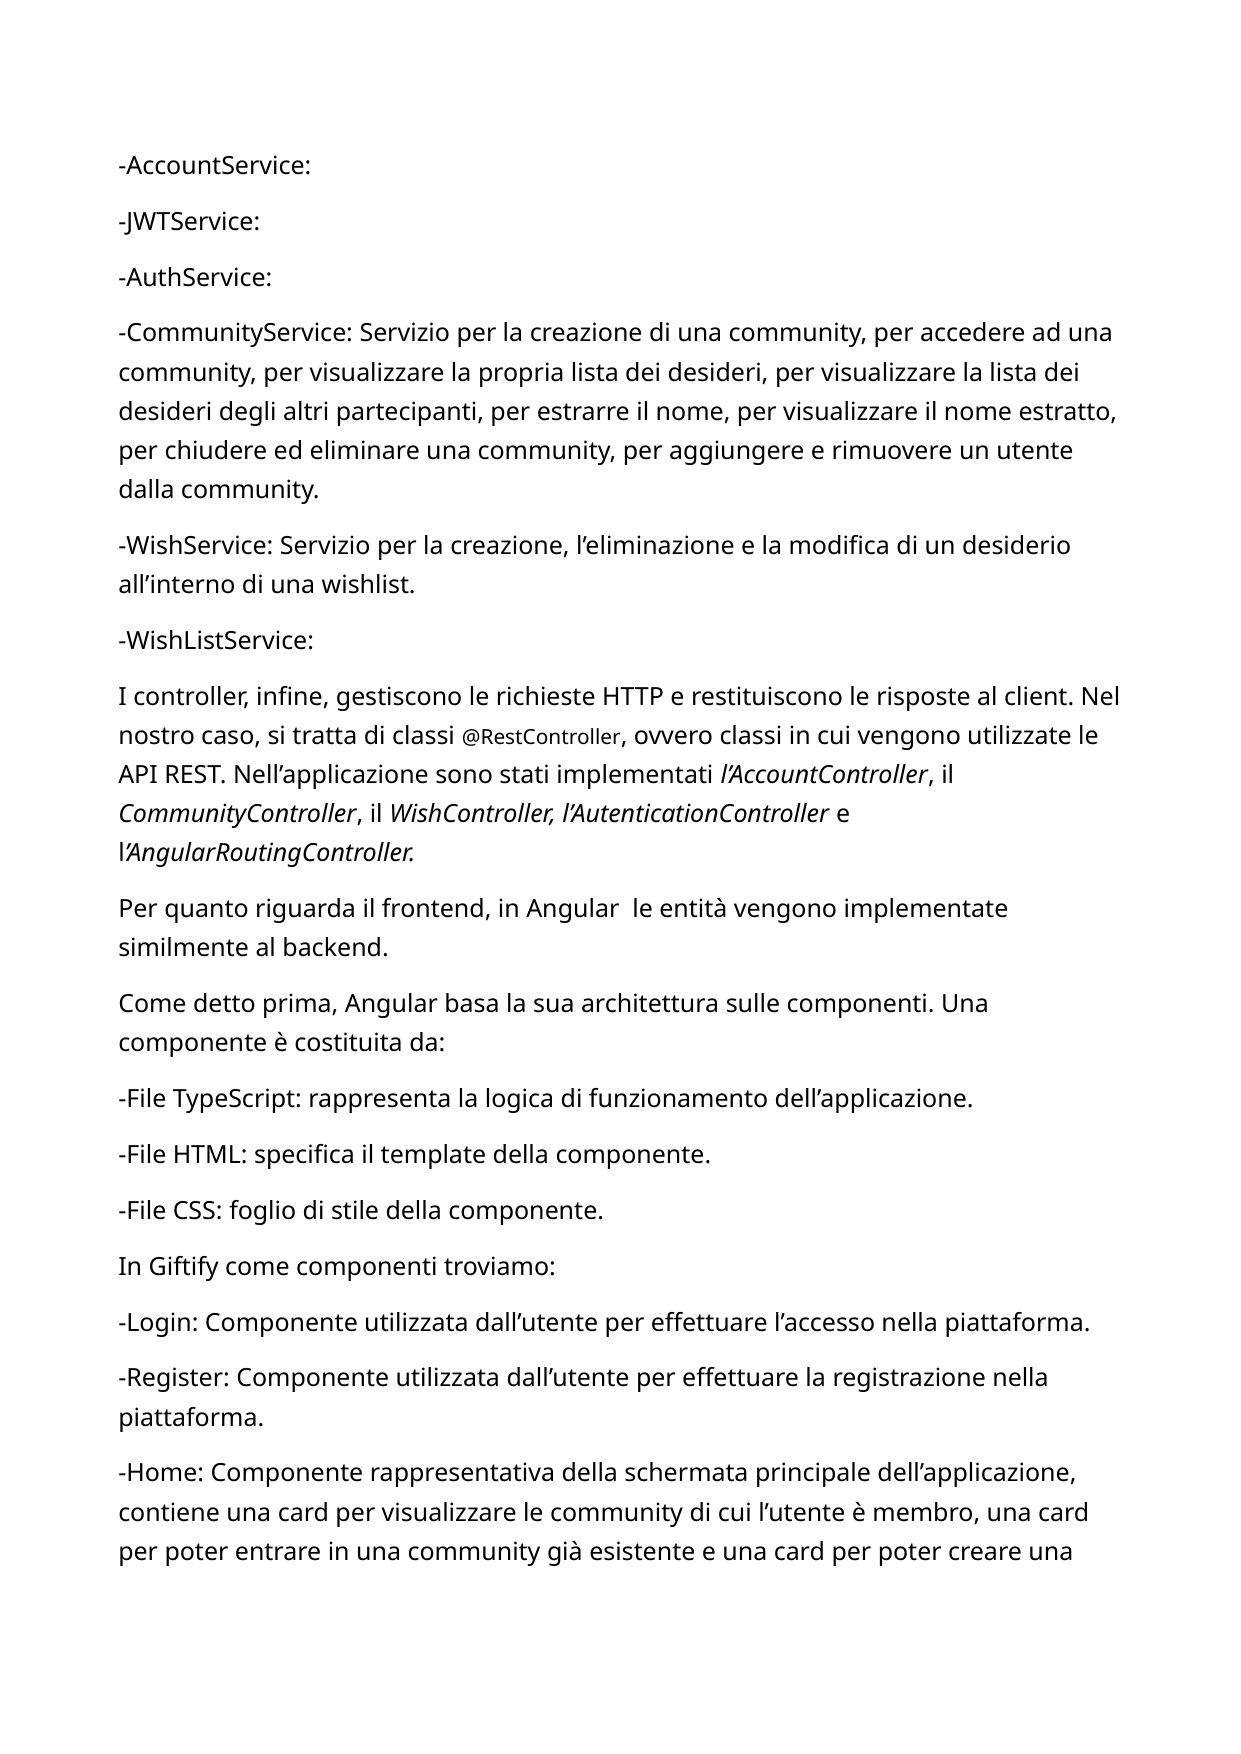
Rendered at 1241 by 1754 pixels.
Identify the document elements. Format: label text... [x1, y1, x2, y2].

text Come detto prima, Angular basa la sua architettura sulle componenti. Una componente è costituita da: [118, 986, 1122, 1059]
text In Giftify come componenti troviamo: [118, 1248, 1122, 1282]
text -Register: Componente utilizzata dall’utente per effettuare la registrazione nella piattaforma. [118, 1360, 1122, 1433]
text -WishService: Servizio per la creazione, l’eliminazione e la modifica di un desiderio all’interno di una wishlist. [118, 528, 1122, 601]
text -JWTService: [118, 203, 1122, 237]
text -AccountService: [118, 148, 1122, 182]
text -File CSS: foglio di stile della componente. [118, 1193, 1122, 1227]
text -File HTML: specifica il template della componente. [118, 1137, 1122, 1171]
text -Login: Componente utilizzata dall’utente per effettuare l’accesso nella piattaforma. [118, 1304, 1122, 1338]
text -AuthService: [118, 259, 1122, 293]
text Per quanto riguarda il frontend, in Angular le entità vengono implementate similmente al backend. [118, 891, 1122, 964]
text -Home: Componente rappresentativa della schermata principale dell’applicazione, contiene una card per visualizzare le community di cui l’utente è membro, una card per poter entrare in una community già esistente e una card per poter creare una [118, 1455, 1122, 1567]
text -CommunityService: Servizio per la creazione di una community, per accedere ad una community, per visualizzare la propria lista dei desideri, per visualizzare la lista dei desideri degli altri partecipanti, per estrarre il nome, per visualizzare il nome estratto, per chiudere ed eliminare una community, per aggiungere e rimuovere un utente dalla community. [118, 315, 1122, 506]
text -WishListService: [118, 623, 1122, 657]
text I controller, infine, gestiscono le richieste HTTP e restituiscono le risposte al client. Nel nostro caso, si tratta di classi @RestController, ovvero classi in cui vengono utilizzate le API REST. Nell’applicazione sono stati implementati l’AccountController, il CommunityController, il WishController, l’AutenticationController e l’AngularRoutingController. [118, 678, 1122, 869]
text -File TypeScript: rappresenta la logica di funzionamento dell’applicazione. [118, 1081, 1122, 1115]
